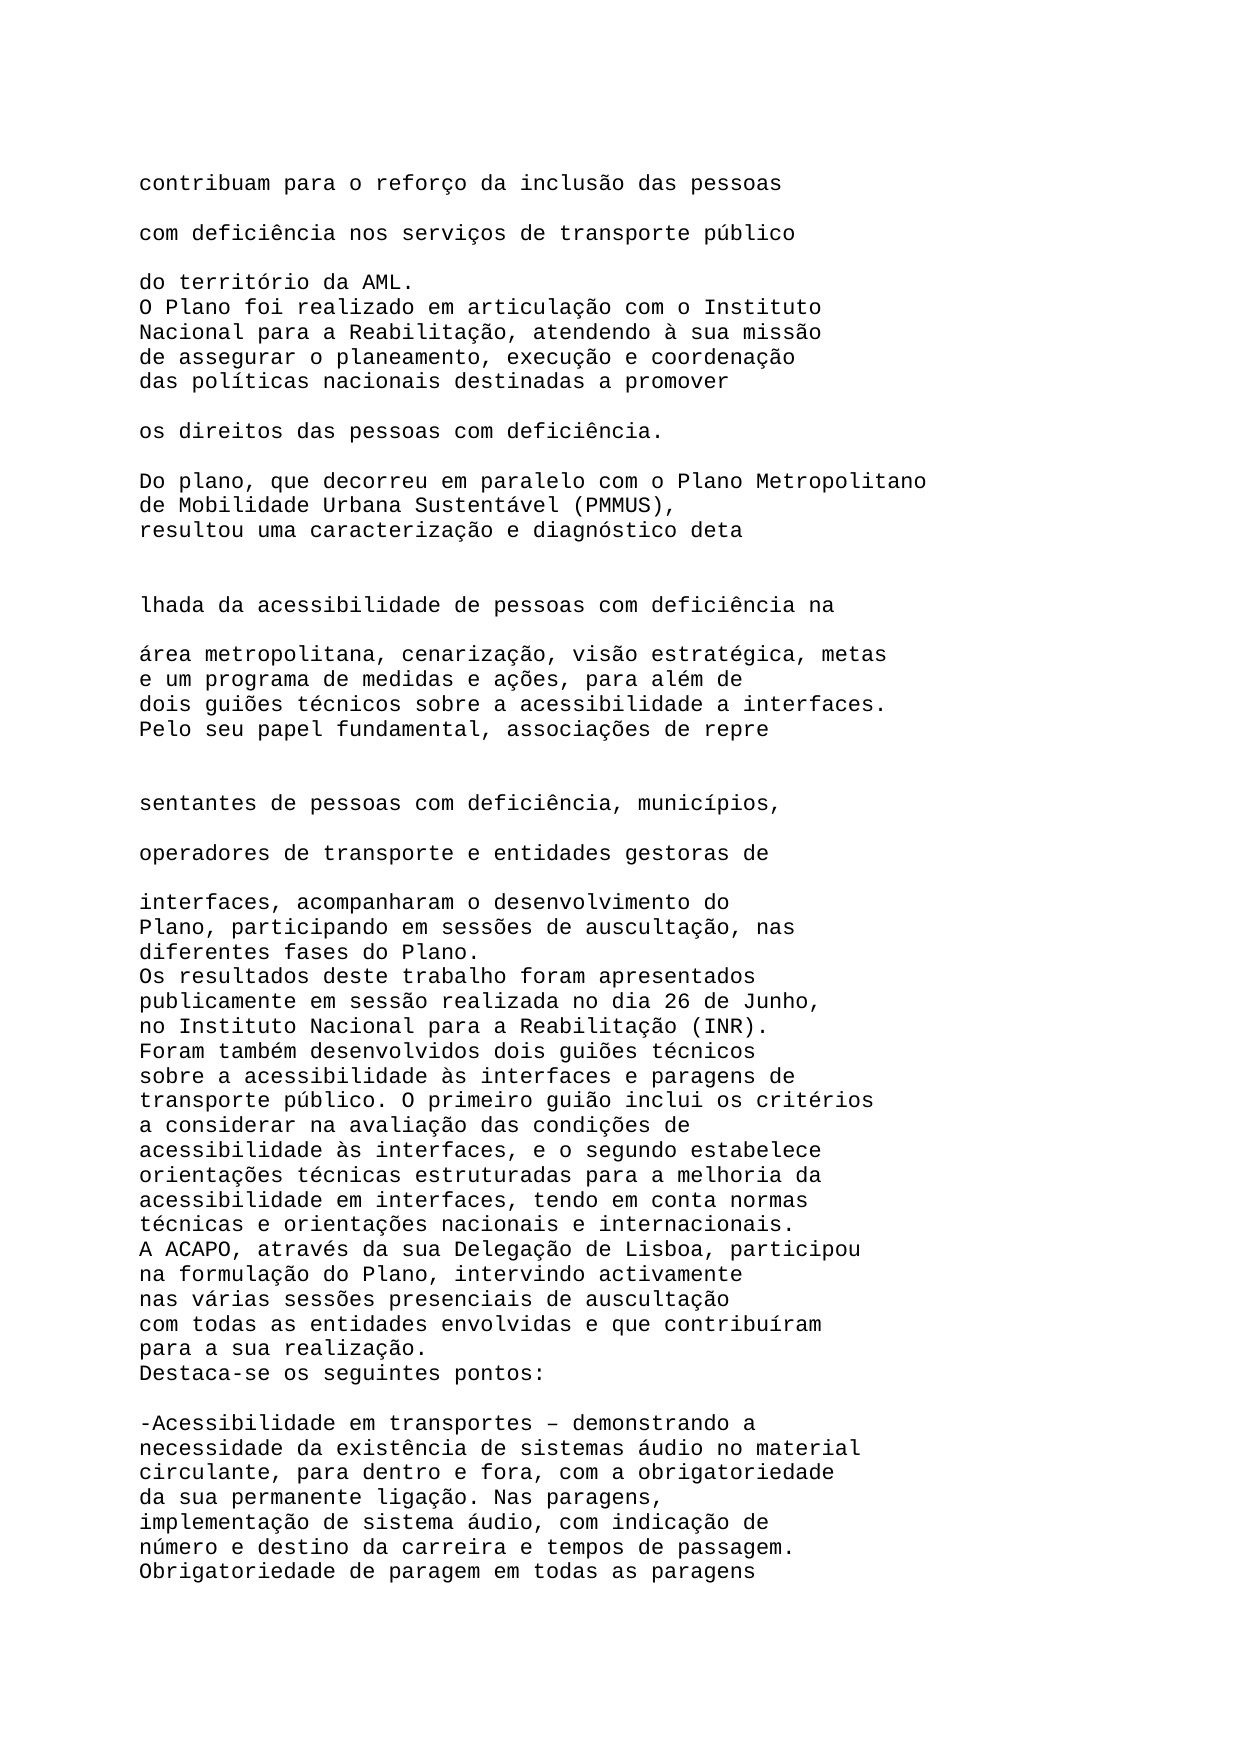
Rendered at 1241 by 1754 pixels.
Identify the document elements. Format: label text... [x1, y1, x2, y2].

text com todas as entidades envolvidas e que contribuíram [139, 1313, 1101, 1338]
text transporte público. O primeiro guião inclui os critérios [139, 1090, 1101, 1114]
text Obrigatoriedade de paragem em todas as paragens [139, 1561, 1101, 1586]
text das políticas nacionais destinadas a promover [139, 371, 1101, 396]
text da sua permanente ligação. Nas paragens, [139, 1486, 1101, 1511]
text contribuam para o reforço da inclusão das pessoas [139, 172, 1101, 197]
text operadores de transporte e entidades gestoras de [139, 842, 1101, 867]
text sentantes de pessoas com deficiência, municípios, [139, 792, 1101, 817]
text os direitos das pessoas com deficiência. [139, 420, 1101, 445]
text Foram também desenvolvidos dois guiões técnicos [139, 1040, 1101, 1065]
text orientações técnicas estruturadas para a melhoria da [139, 1164, 1101, 1189]
text Pelo seu papel fundamental, associações de repre [139, 718, 1101, 743]
text no Instituto Nacional para a Reabilitação (INR). [139, 1015, 1101, 1040]
text Nacional para a Reabilitação, atendendo à sua missão [139, 321, 1101, 346]
text acessibilidade em interfaces, tendo em conta normas [139, 1189, 1101, 1214]
text O Plano foi realizado em articulação com o Instituto [139, 296, 1101, 321]
text e um programa de medidas e ações, para além de [139, 668, 1101, 693]
text diferentes fases do Plano. [139, 941, 1101, 966]
text sobre a acessibilidade às interfaces e paragens de [139, 1065, 1101, 1090]
text Destaca-se os seguintes pontos: [139, 1362, 1101, 1387]
text do território da AML. [139, 272, 1101, 296]
text área metropolitana, cenarização, visão estratégica, metas [139, 643, 1101, 668]
text necessidade da existência de sistemas áudio no material [139, 1437, 1101, 1462]
text de Mobilidade Urbana Sustentável (PMMUS), [139, 495, 1101, 519]
text número e destino da carreira e tempos de passagem. [139, 1536, 1101, 1561]
text -Acessibilidade em transportes – demonstrando a [139, 1412, 1101, 1437]
text na formulação do Plano, intervindo activamente [139, 1263, 1101, 1288]
text lhada da acessibilidade de pessoas com deficiência na [139, 594, 1101, 619]
text a considerar na avaliação das condições de [139, 1114, 1101, 1139]
text com deficiência nos serviços de transporte público [139, 222, 1101, 247]
text implementação de sistema áudio, com indicação de [139, 1511, 1101, 1536]
text interfaces, acompanharam o desenvolvimento do [139, 891, 1101, 916]
text publicamente em sessão realizada no dia 26 de Junho, [139, 991, 1101, 1015]
text circulante, para dentro e fora, com a obrigatoriedade [139, 1462, 1101, 1486]
text acessibilidade às interfaces, e o segundo estabelece [139, 1139, 1101, 1164]
text Os resultados deste trabalho foram apresentados [139, 966, 1101, 991]
text dois guiões técnicos sobre a acessibilidade a interfaces. [139, 693, 1101, 718]
text nas várias sessões presenciais de auscultação [139, 1288, 1101, 1313]
text para a sua realização. [139, 1338, 1101, 1362]
text técnicas e orientações nacionais e internacionais. [139, 1214, 1101, 1238]
text Do plano, que decorreu em paralelo com o Plano Metropolitano [139, 470, 1101, 495]
text Plano, participando em sessões de auscultação, nas [139, 916, 1101, 941]
text resultou uma caracterização e diagnóstico deta [139, 519, 1101, 544]
text A ACAPO, através da sua Delegação de Lisboa, participou [139, 1238, 1101, 1263]
text de assegurar o planeamento, execução e coordenação [139, 346, 1101, 371]
